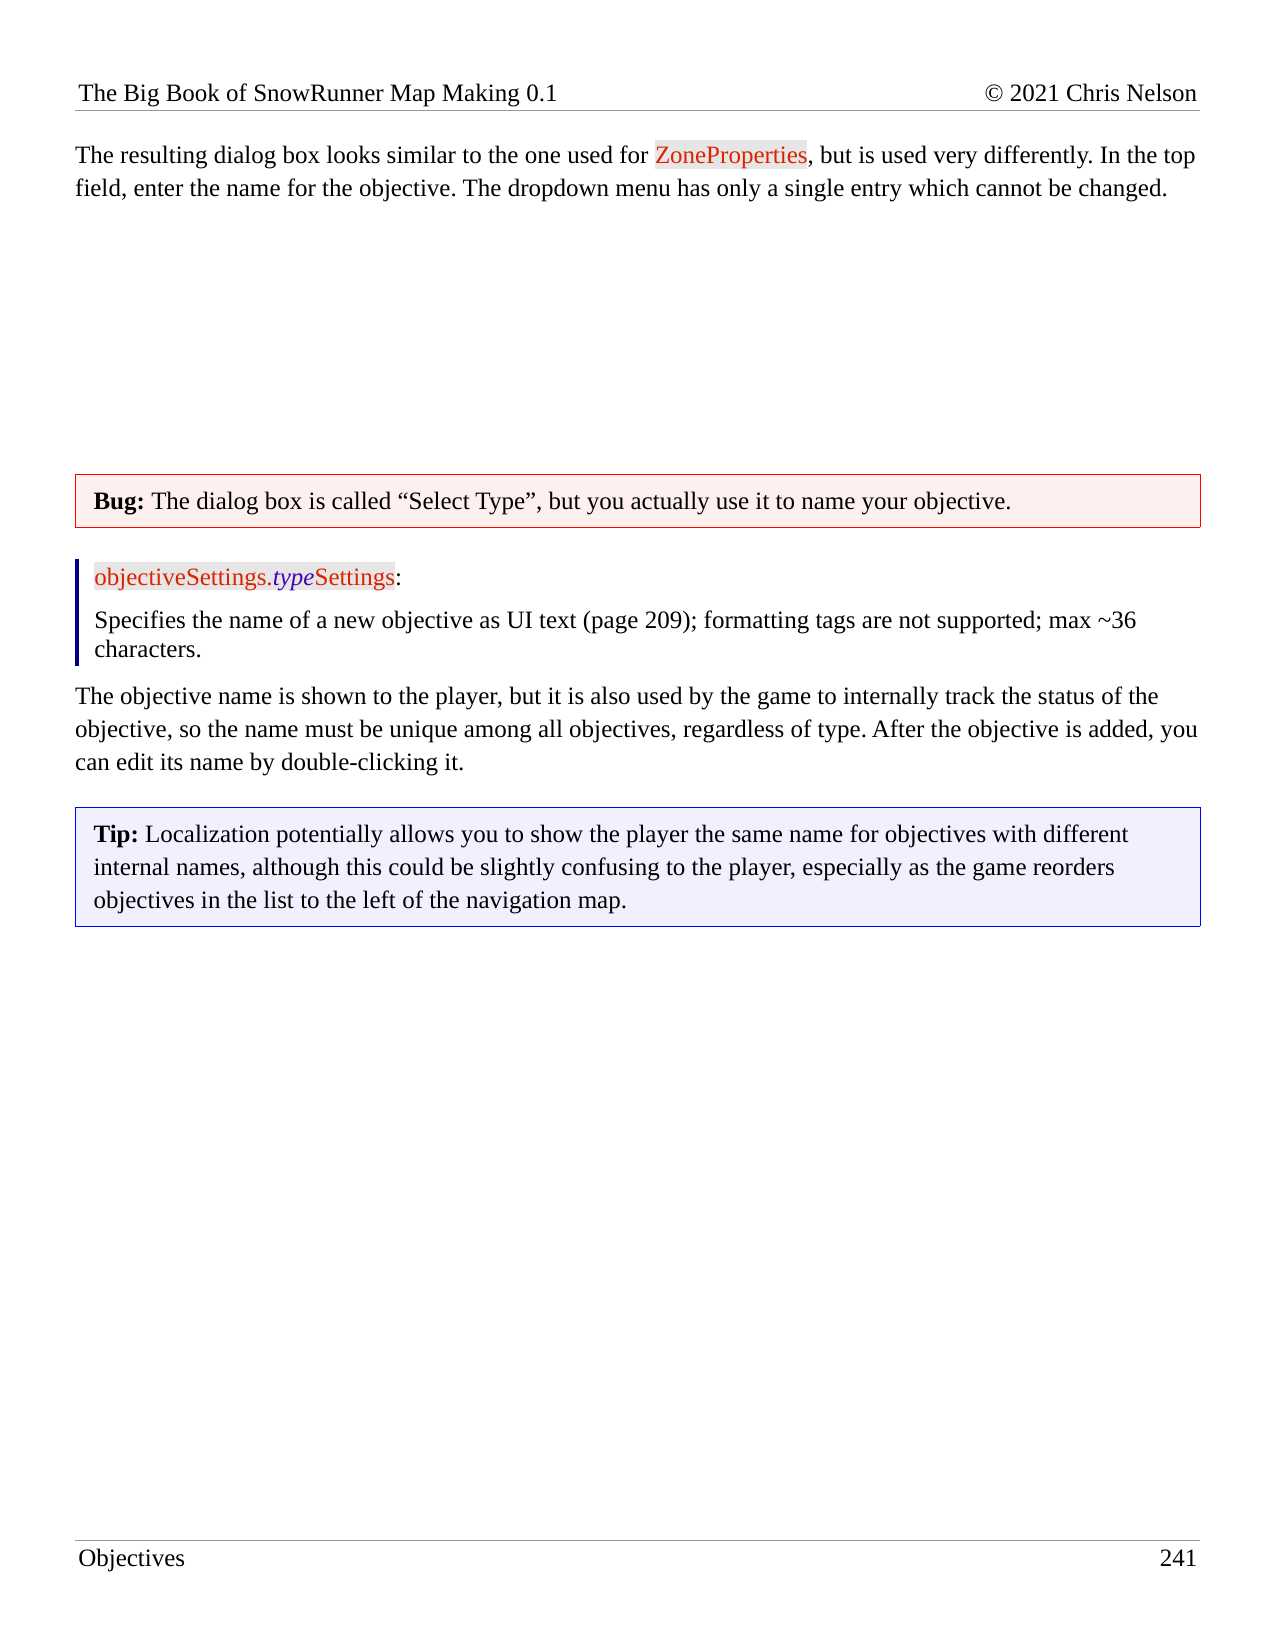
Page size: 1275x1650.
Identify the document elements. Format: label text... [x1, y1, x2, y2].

list The dialog box is called “Select Type”, but you actually use it to name your objective. [76, 475, 1200, 527]
text The resulting dialog box looks similar to the one used for ZoneProperties, but is used very differently. In the top field, enter the name for the objective. The dropdown menu has only a single entry which cannot be changed. [75, 140, 1200, 202]
text objectiveSettings.typeSettings: ➕ [75, 558, 1200, 590]
text The objective name is shown to the player, but it is also used by the game to internally track the status of the objective, so the name must be unique among all objectives, regardless of type. After the objective is added, you can edit its name by double-clicking it. [75, 681, 1200, 776]
list Localization potentially allows you to show the player the same name for objectives with different internal names, although this could be slightly confusing to the player, especially as the game reorders objectives in the list to the left of the navigation map. [76, 808, 1200, 926]
text Specifies the name of a new objective as UI text (page 209); formatting tags are not supported; max ~36 characters. [79, 602, 1200, 666]
